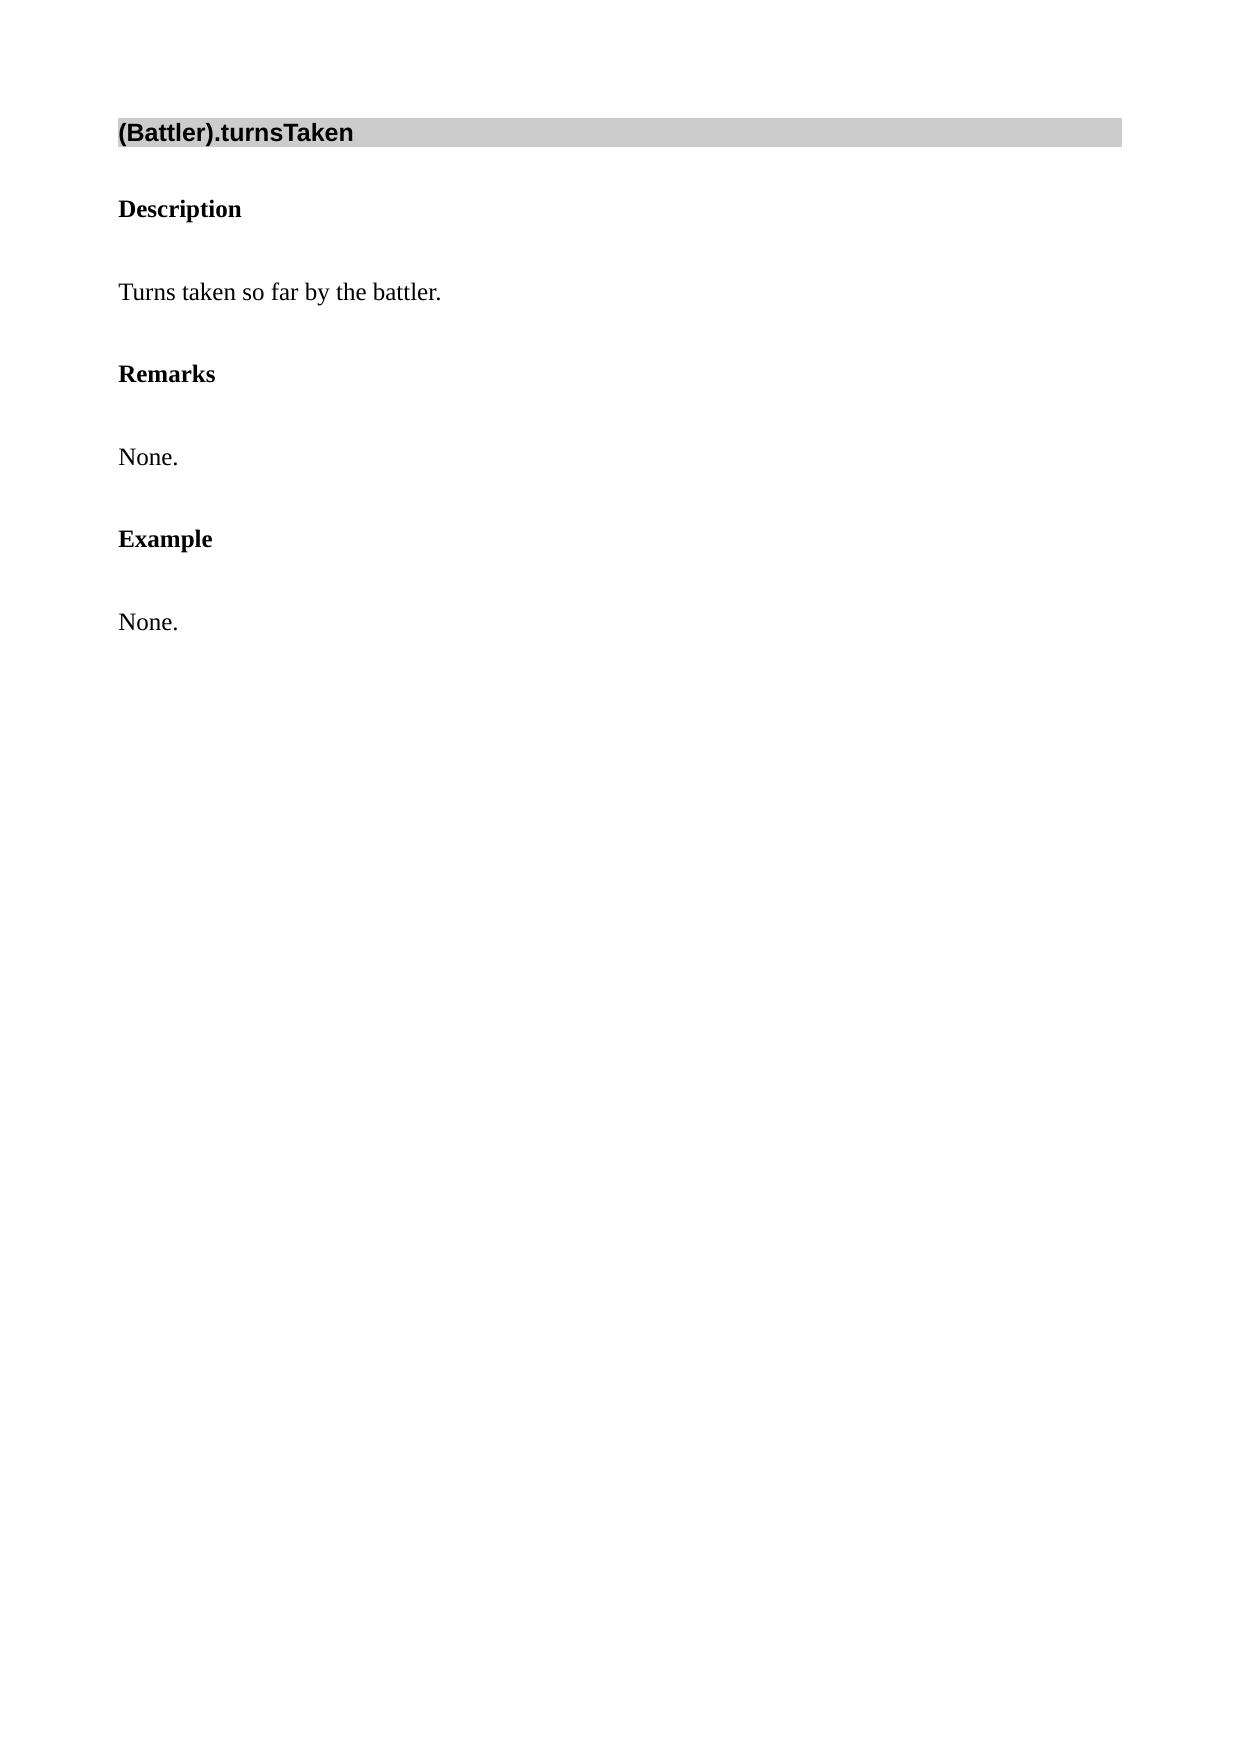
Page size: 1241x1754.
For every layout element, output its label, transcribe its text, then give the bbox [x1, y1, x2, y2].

text Description [118, 194, 1122, 223]
subtitle (Battler).turnsTaken [118, 118, 1122, 147]
text Example [118, 524, 1122, 553]
text None. [118, 442, 1122, 471]
text None. [118, 607, 1122, 636]
text Remarks [118, 359, 1122, 388]
text Turns taken so far by the battler. [118, 277, 1122, 306]
